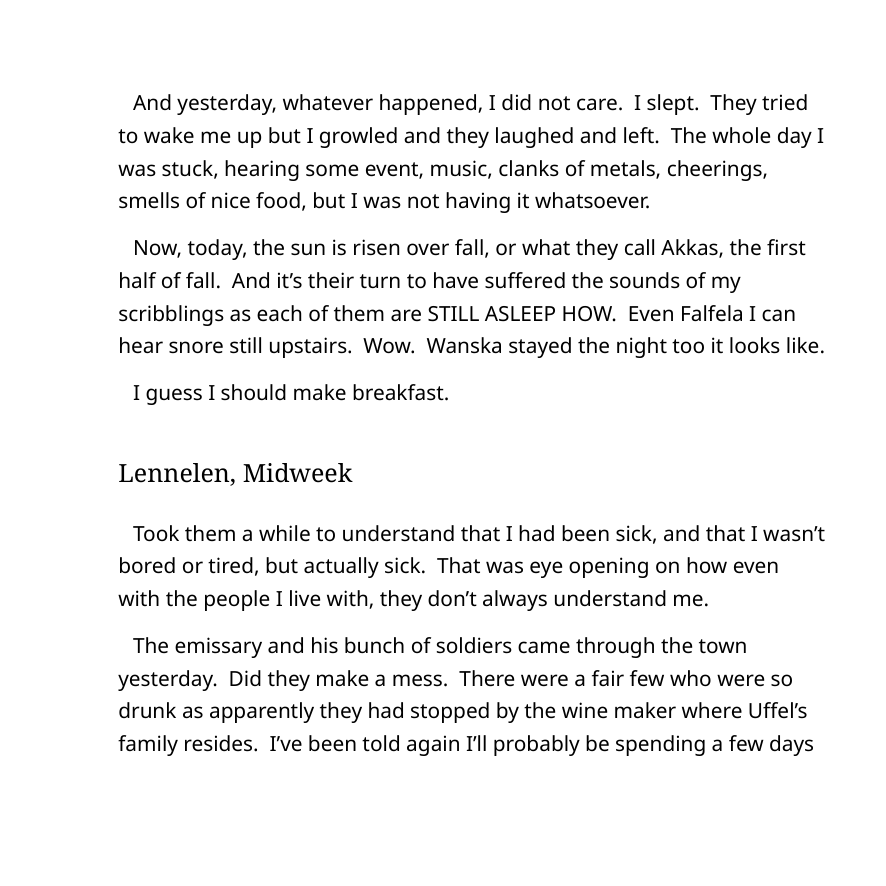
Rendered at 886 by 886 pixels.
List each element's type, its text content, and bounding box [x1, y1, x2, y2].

text Now, today, the sun is risen over fall, or what they call Akkas, the first half of fall. And it’s their turn to have suffered the sounds of my scribblings as each of them are STILL ASLEEP HOW. Even Falfela I can hear snore still upstairs. Wow. Wanska stayed the night too it looks like. [118, 233, 827, 360]
text Took them a while to understand that I had been sick, and that I wasn’t bored or tired, but actually sick. That was eye opening on how even with the people I live with, they don’t always understand me. [118, 519, 827, 612]
text I guess I should make breakfast. [118, 378, 827, 407]
text The emissary and his bunch of soldiers came through the town yesterday. Did they make a mess. There were a fair few who were so drunk as apparently they had stopped by the wine maker where Uffel’s family resides. I’ve been told again I’ll probably be spending a few days [118, 631, 827, 757]
text And yesterday, whatever happened, I did not care. I slept. They tried to wake me up but I growled and they laughed and left. The whole day I was stuck, hearing some event, music, clanks of metals, cheerings, smells of nice food, but I was not having it whatsoever. [118, 88, 827, 215]
subtitle Lennelen, Midweek [118, 455, 827, 489]
